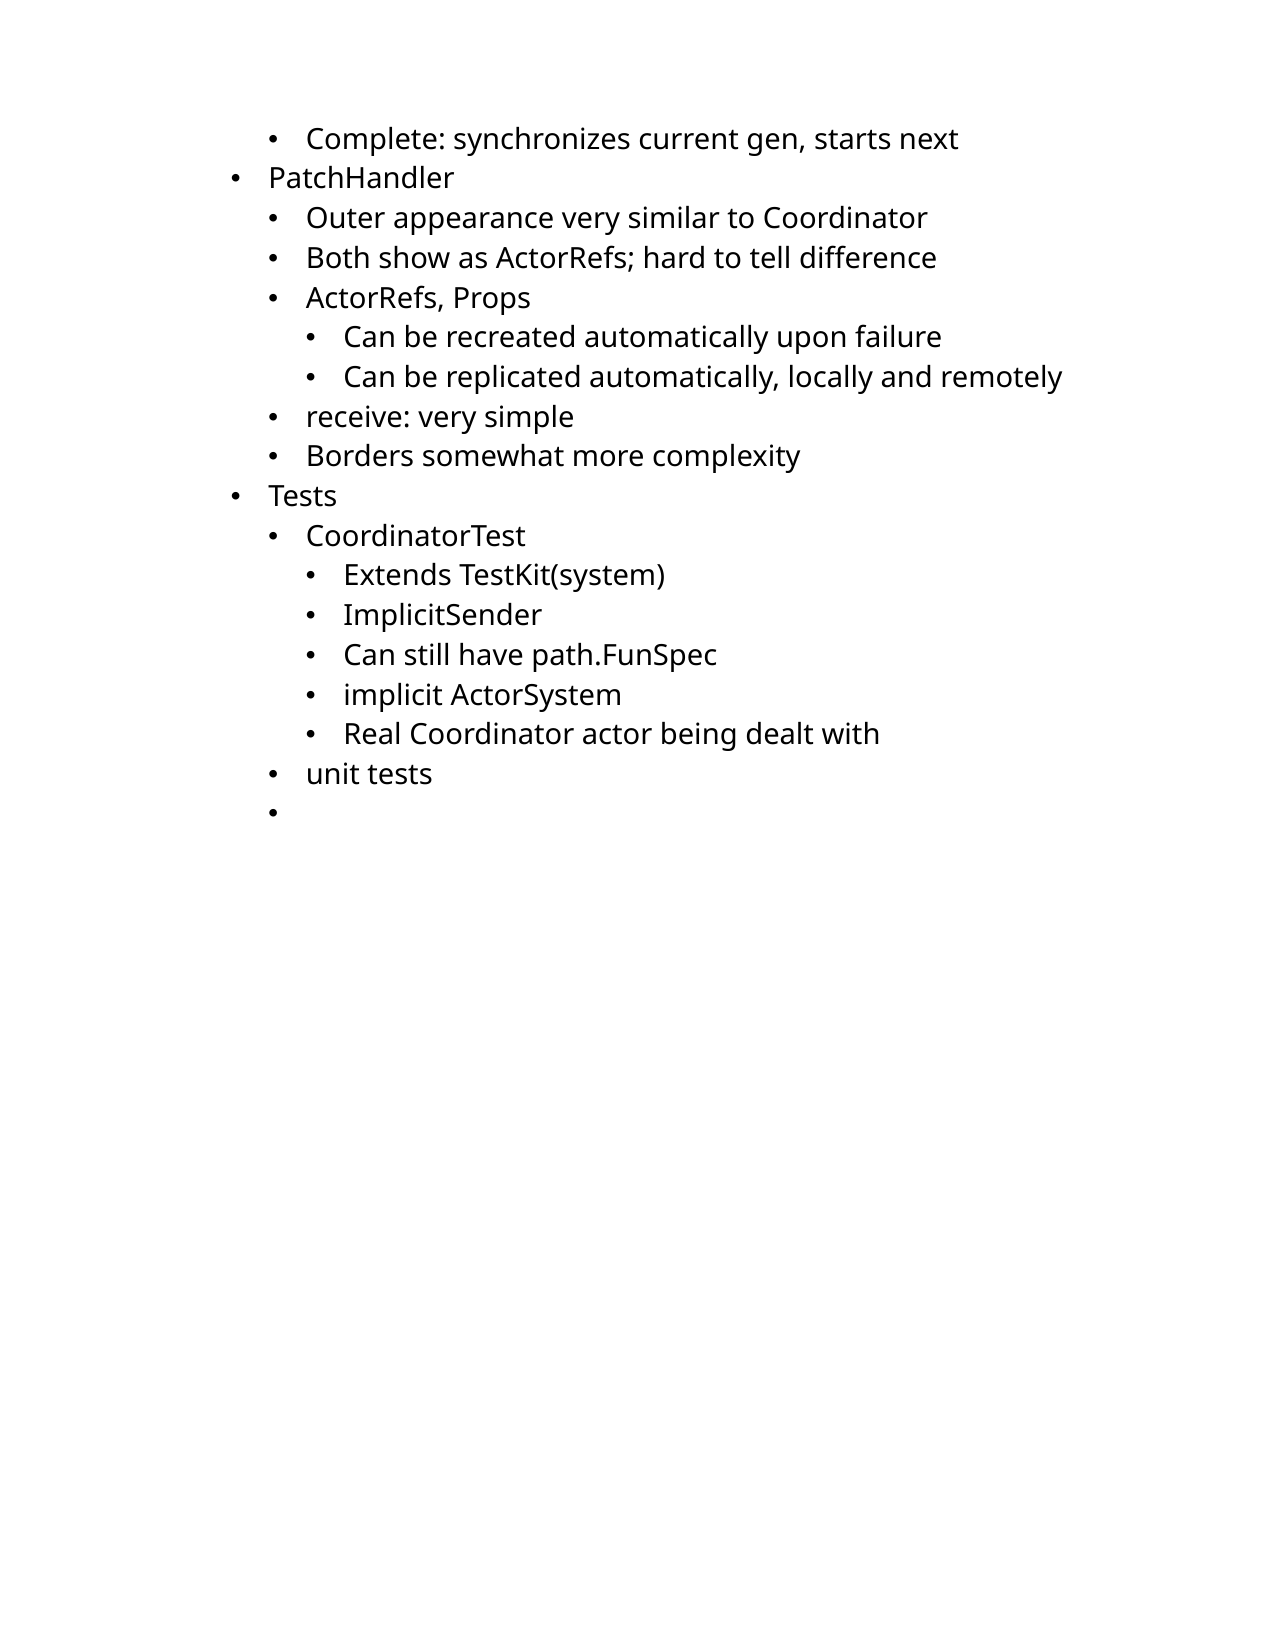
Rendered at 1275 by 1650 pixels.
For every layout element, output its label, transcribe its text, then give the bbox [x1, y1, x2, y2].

list Tests [231, 475, 1157, 515]
list unit tests [268, 753, 1157, 793]
list Can be replicated automatically, locally and remotely [306, 356, 1157, 396]
list Can still have path.FunSpec [306, 634, 1157, 674]
list Real Coordinator actor being dealt with [306, 713, 1157, 753]
list PatchHandler [231, 158, 1157, 197]
list CoordinatorTest [268, 515, 1157, 555]
list receive: very simple [268, 396, 1157, 436]
list Can be recreated automatically upon failure [306, 317, 1157, 356]
list Complete: synchronizes current gen, starts next [268, 118, 1157, 158]
list Extends TestKit(system) [306, 555, 1157, 594]
list Outer appearance very similar to Coordinator [268, 197, 1157, 237]
list Both show as ActorRefs; hard to tell difference [268, 237, 1157, 277]
list implicit ActorSystem [306, 674, 1157, 713]
list ActorRefs, Props [268, 277, 1157, 317]
list Borders somewhat more complexity [268, 436, 1157, 475]
list ImplicitSender [306, 594, 1157, 634]
